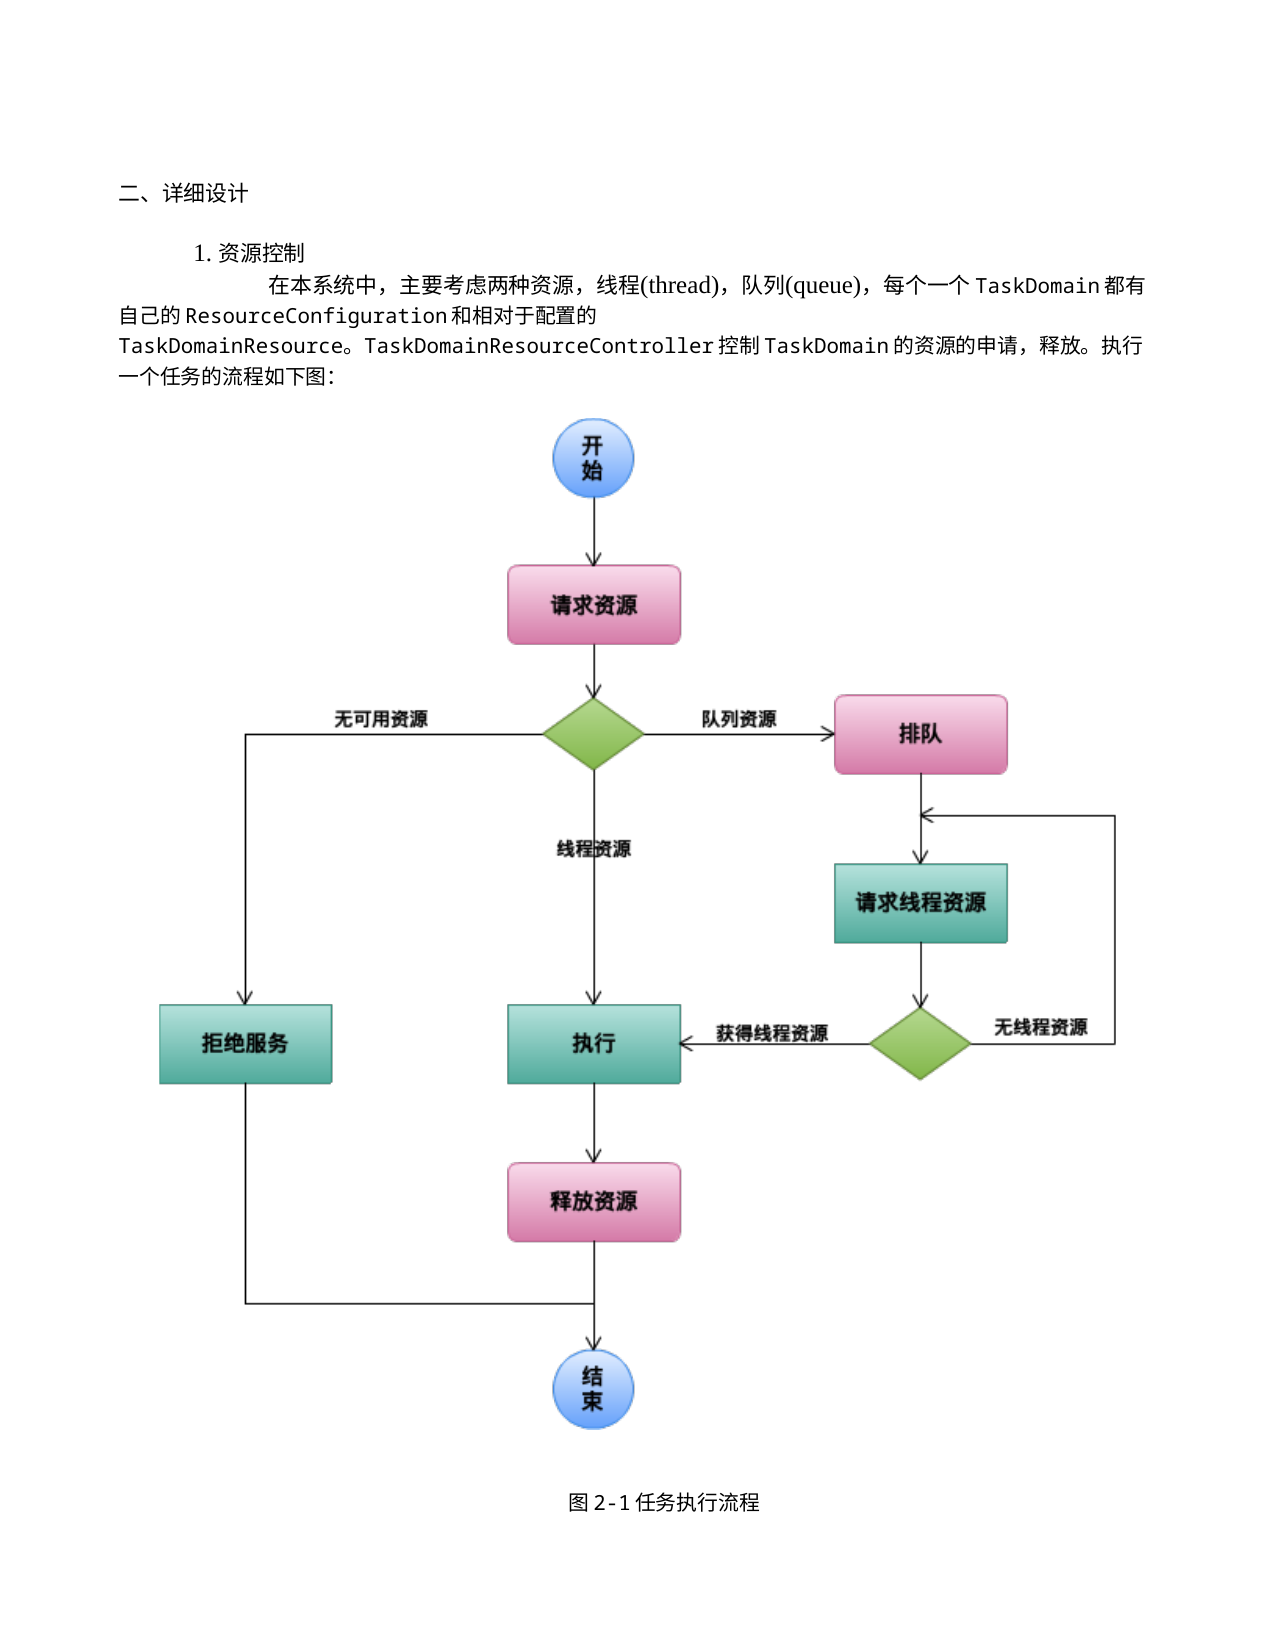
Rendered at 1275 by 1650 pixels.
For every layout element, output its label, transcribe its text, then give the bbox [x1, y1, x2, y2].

text 图2-1任务执行流程 [118, 1486, 1157, 1517]
picture [159, 418, 1116, 1430]
text 1. 资源控制 [118, 236, 1157, 268]
text 二、详细设计 [118, 176, 1157, 207]
text 在本系统中，主要考虑两种资源，线程(thread)，队列(queue)，每个一个TaskDomain都有自己的ResourceConfiguration和相对于配置的TaskDomainResource。TaskDomainResourceController控制TaskDomain的资源的申请，释放。执行一个任务的流程如下图： [118, 268, 1157, 390]
